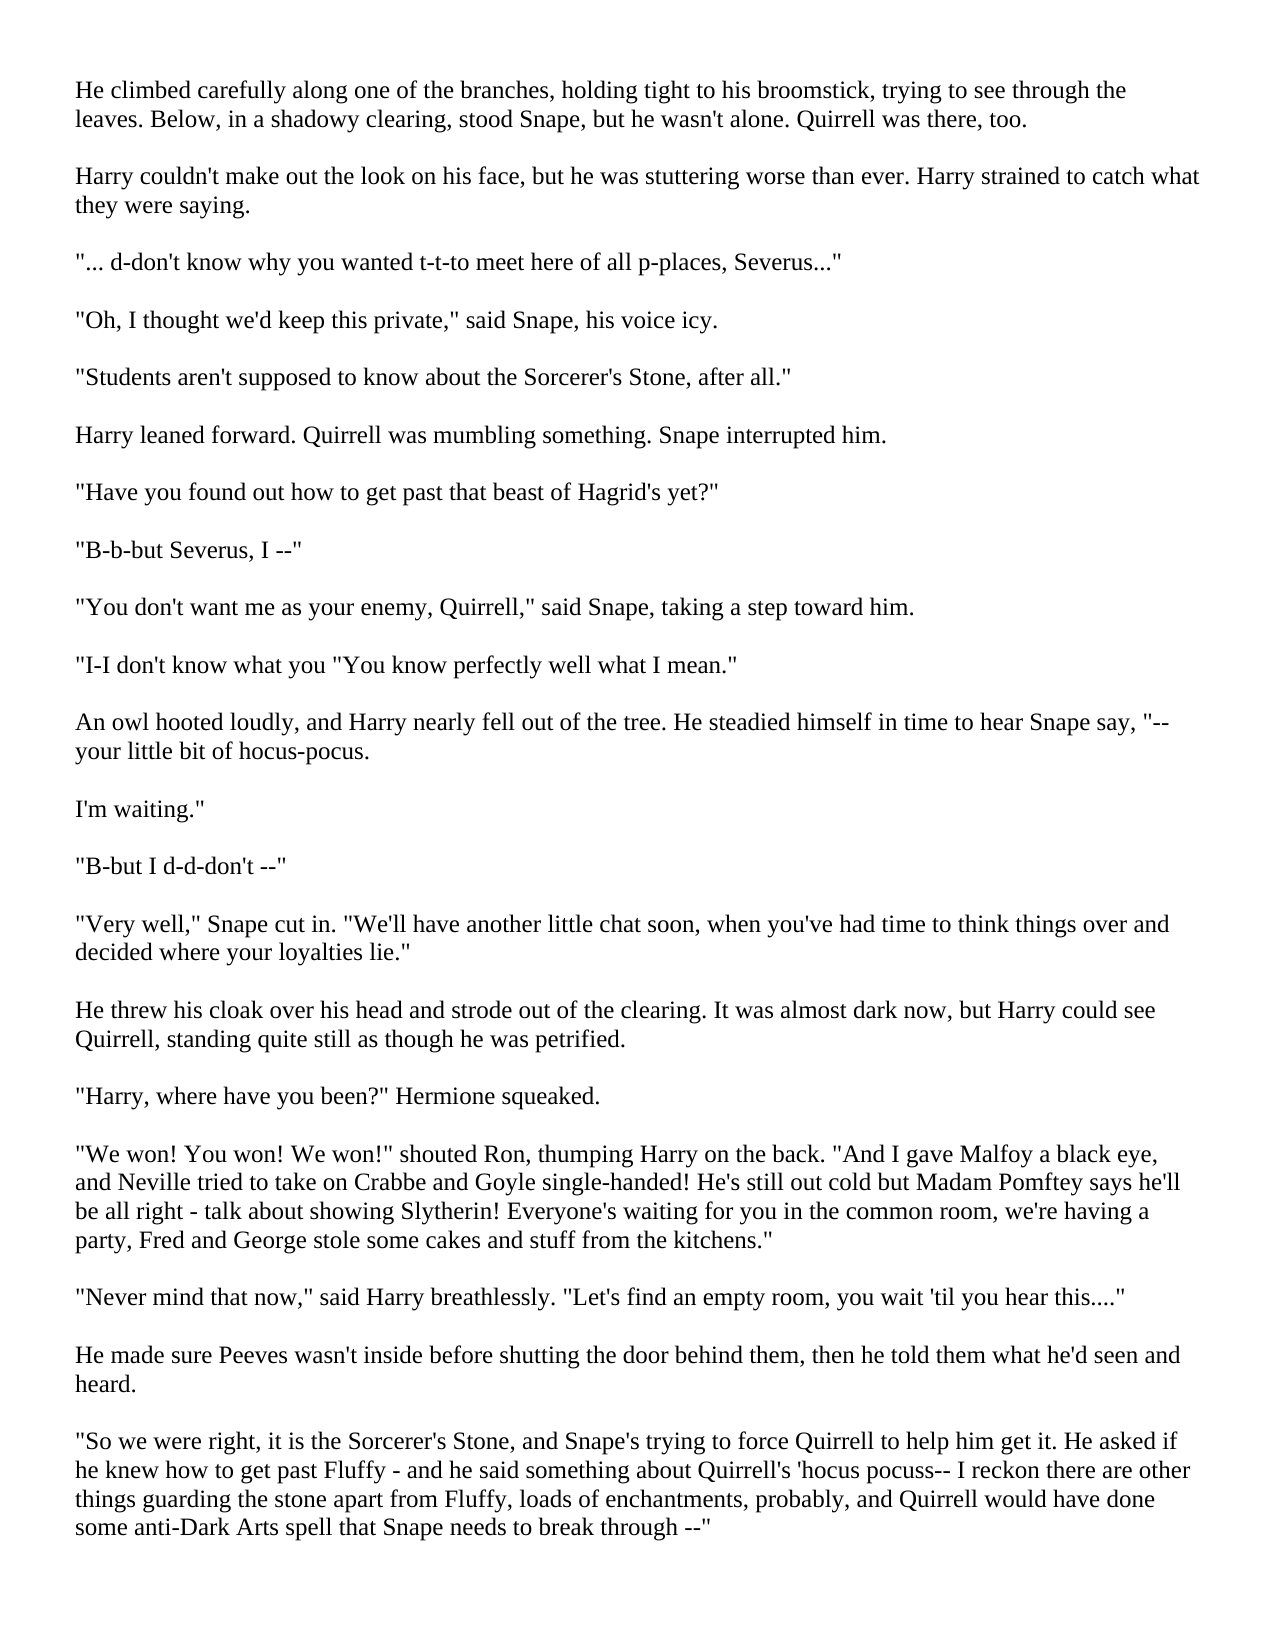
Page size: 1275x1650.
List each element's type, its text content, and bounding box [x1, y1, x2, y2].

text "Never mind that now," said Harry breathlessly. "Let's find an empty room, you wait 'til you hear this...." [75, 1282, 1200, 1311]
text "Harry, where have you been?" Hermione squeaked. [75, 1081, 1200, 1110]
text "B-b-but Severus, I --" [75, 535, 1200, 564]
text An owl hooted loudly, and Harry nearly fell out of the tree. He steadied himself in time to hear Snape say, "-- your little bit of hocus-pocus. [75, 707, 1200, 765]
text "You don't want me as your enemy, Quirrell," said Snape, taking a step toward him. [75, 592, 1200, 621]
text "So we were right, it is the Sorcerer's Stone, and Snape's trying to force Quirrell to help him get it. He asked if he knew how to get past Fluffy - and he said something about Quirrell's 'hocus pocuss-- I reckon there are other things guarding the stone apart from Fluffy, loads of enchantments, probably, and Quirrell would have done some anti-Dark Arts spell that Snape needs to break through --" [75, 1426, 1200, 1541]
text Harry couldn't make out the look on his face, but he was stuttering worse than ever. Harry strained to catch what they were saying. [75, 161, 1200, 219]
text He climbed carefully along one of the branches, holding tight to his broomstick, trying to see through the leaves. Below, in a shadowy clearing, stood Snape, but he wasn't alone. Quirrell was there, too. [75, 75, 1200, 132]
text "We won! You won! We won!" shouted Ron, thumping Harry on the back. "And I gave Malfoy a black eye, and Neville tried to take on Crabbe and Goyle single-handed! He's still out cold but Madam Pomftey says he'll be all right - talk about showing Slytherin! Everyone's waiting for you in the common room, we're having a party, Fred and George stole some cakes and stuff from the kitchens." [75, 1139, 1200, 1254]
text Harry leaned forward. Quirrell was mumbling something. Snape interrupted him. [75, 420, 1200, 449]
text "... d-don't know why you wanted t-t-to meet here of all p-places, Severus..." [75, 247, 1200, 276]
text "B-but I d-d-don't --" [75, 851, 1200, 880]
text "I-I don't know what you "You know perfectly well what I mean." [75, 650, 1200, 679]
text "Students aren't supposed to know about the Sorcerer's Stone, after all." [75, 362, 1200, 391]
text I'm waiting." [75, 794, 1200, 822]
text "Oh, I thought we'd keep this private," said Snape, his voice icy. [75, 305, 1200, 334]
text He made sure Peeves wasn't inside before shutting the door behind them, then he told them what he'd seen and heard. [75, 1340, 1200, 1397]
text "Very well," Snape cut in. "We'll have another little chat soon, when you've had time to think things over and decided where your loyalties lie." [75, 909, 1200, 966]
text He threw his cloak over his head and strode out of the clearing. It was almost dark now, but Harry could see Quirrell, standing quite still as though he was petrified. [75, 995, 1200, 1052]
text "Have you found out how to get past that beast of Hagrid's yet?" [75, 477, 1200, 506]
